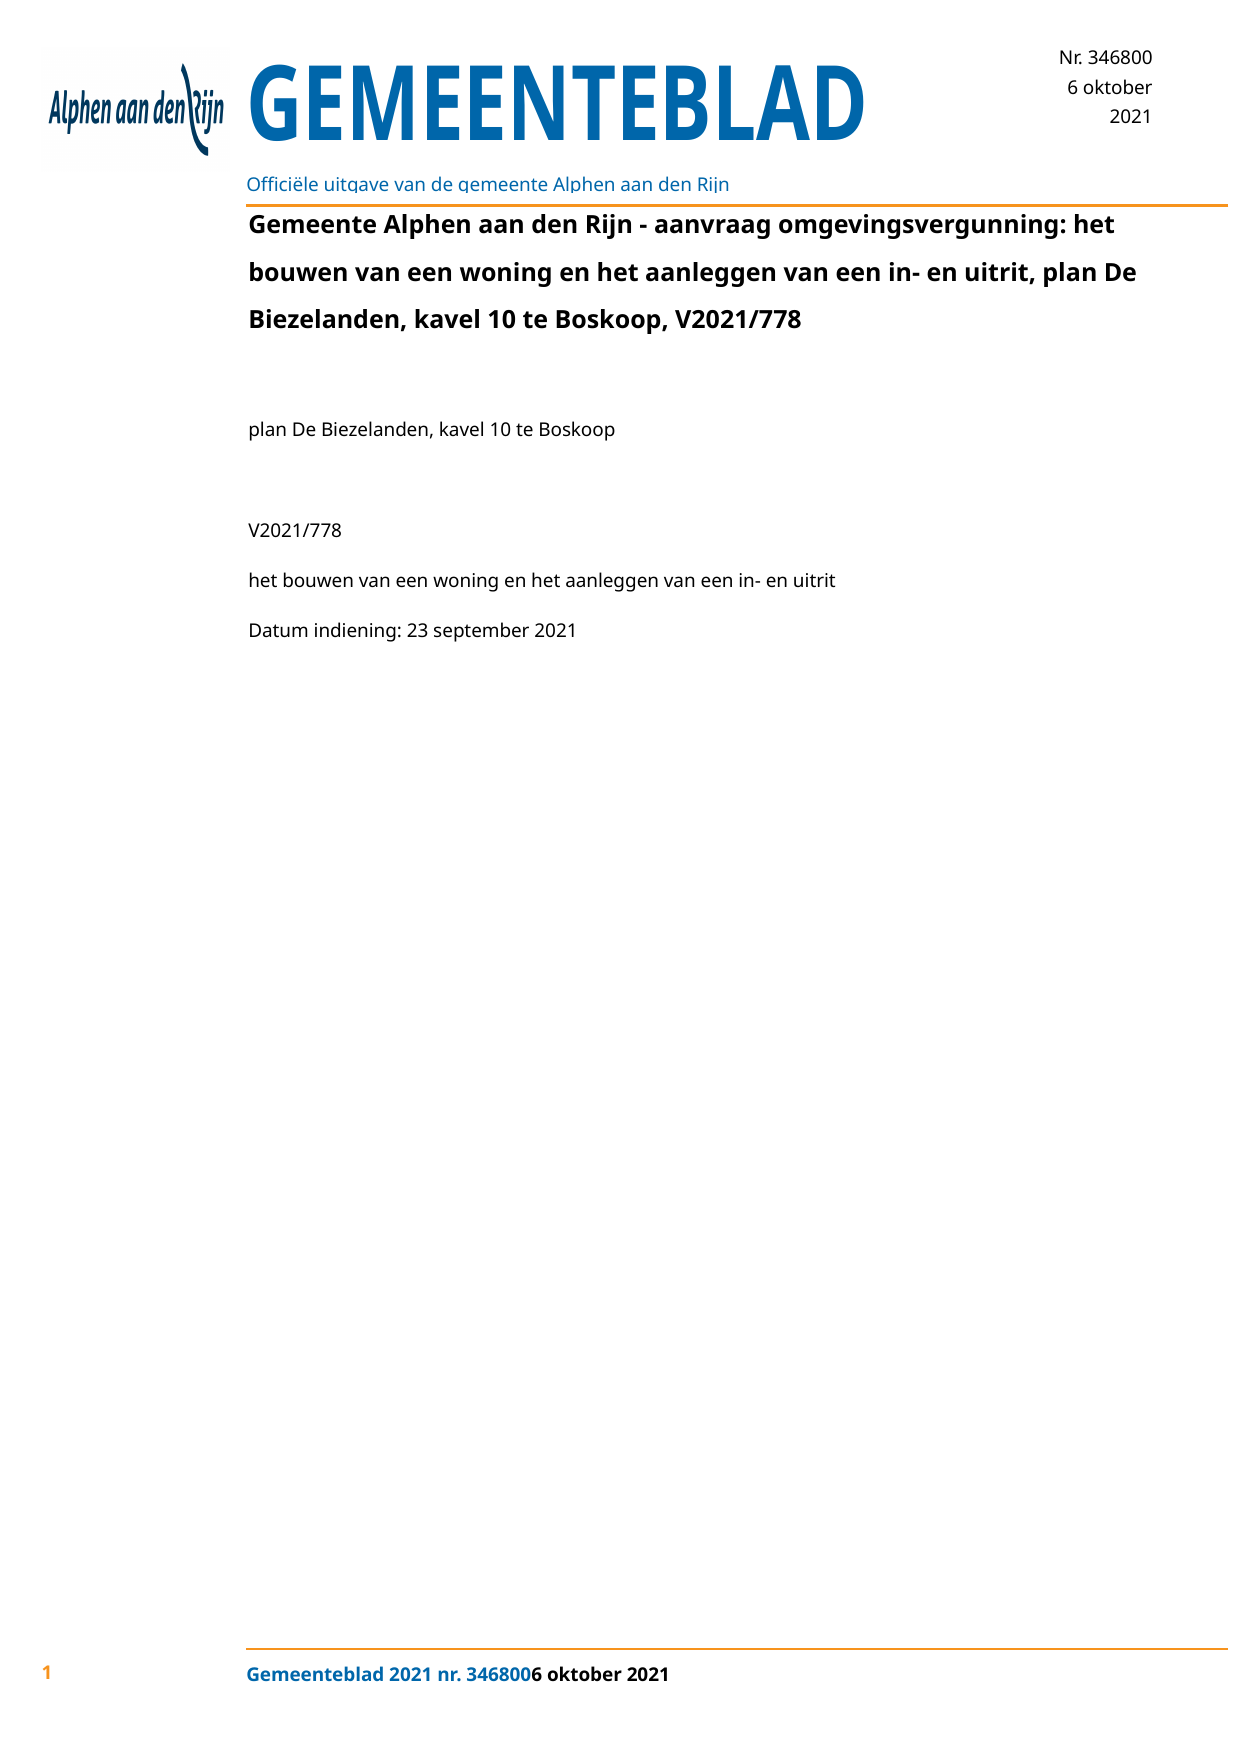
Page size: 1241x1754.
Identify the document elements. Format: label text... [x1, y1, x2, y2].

text Datum indiening: 23 september 2021 [248, 618, 1152, 643]
picture [41, 47, 231, 172]
text plan De Biezelanden, kavel 10 te Boskoop [248, 416, 1152, 442]
text het bouwen van een woning en het aanleggen van een in- en uitrit [248, 567, 1152, 593]
text V2021/778 [248, 517, 1152, 542]
text Gemeente Alphen aan den Rijn - aanvraag omgevingsvergunning: het bouwen van een woning en het aanleggen van een in- en uitrit, plan De Biezelanden, kavel 10 te Boskoop, V2021/778 [248, 207, 1152, 336]
